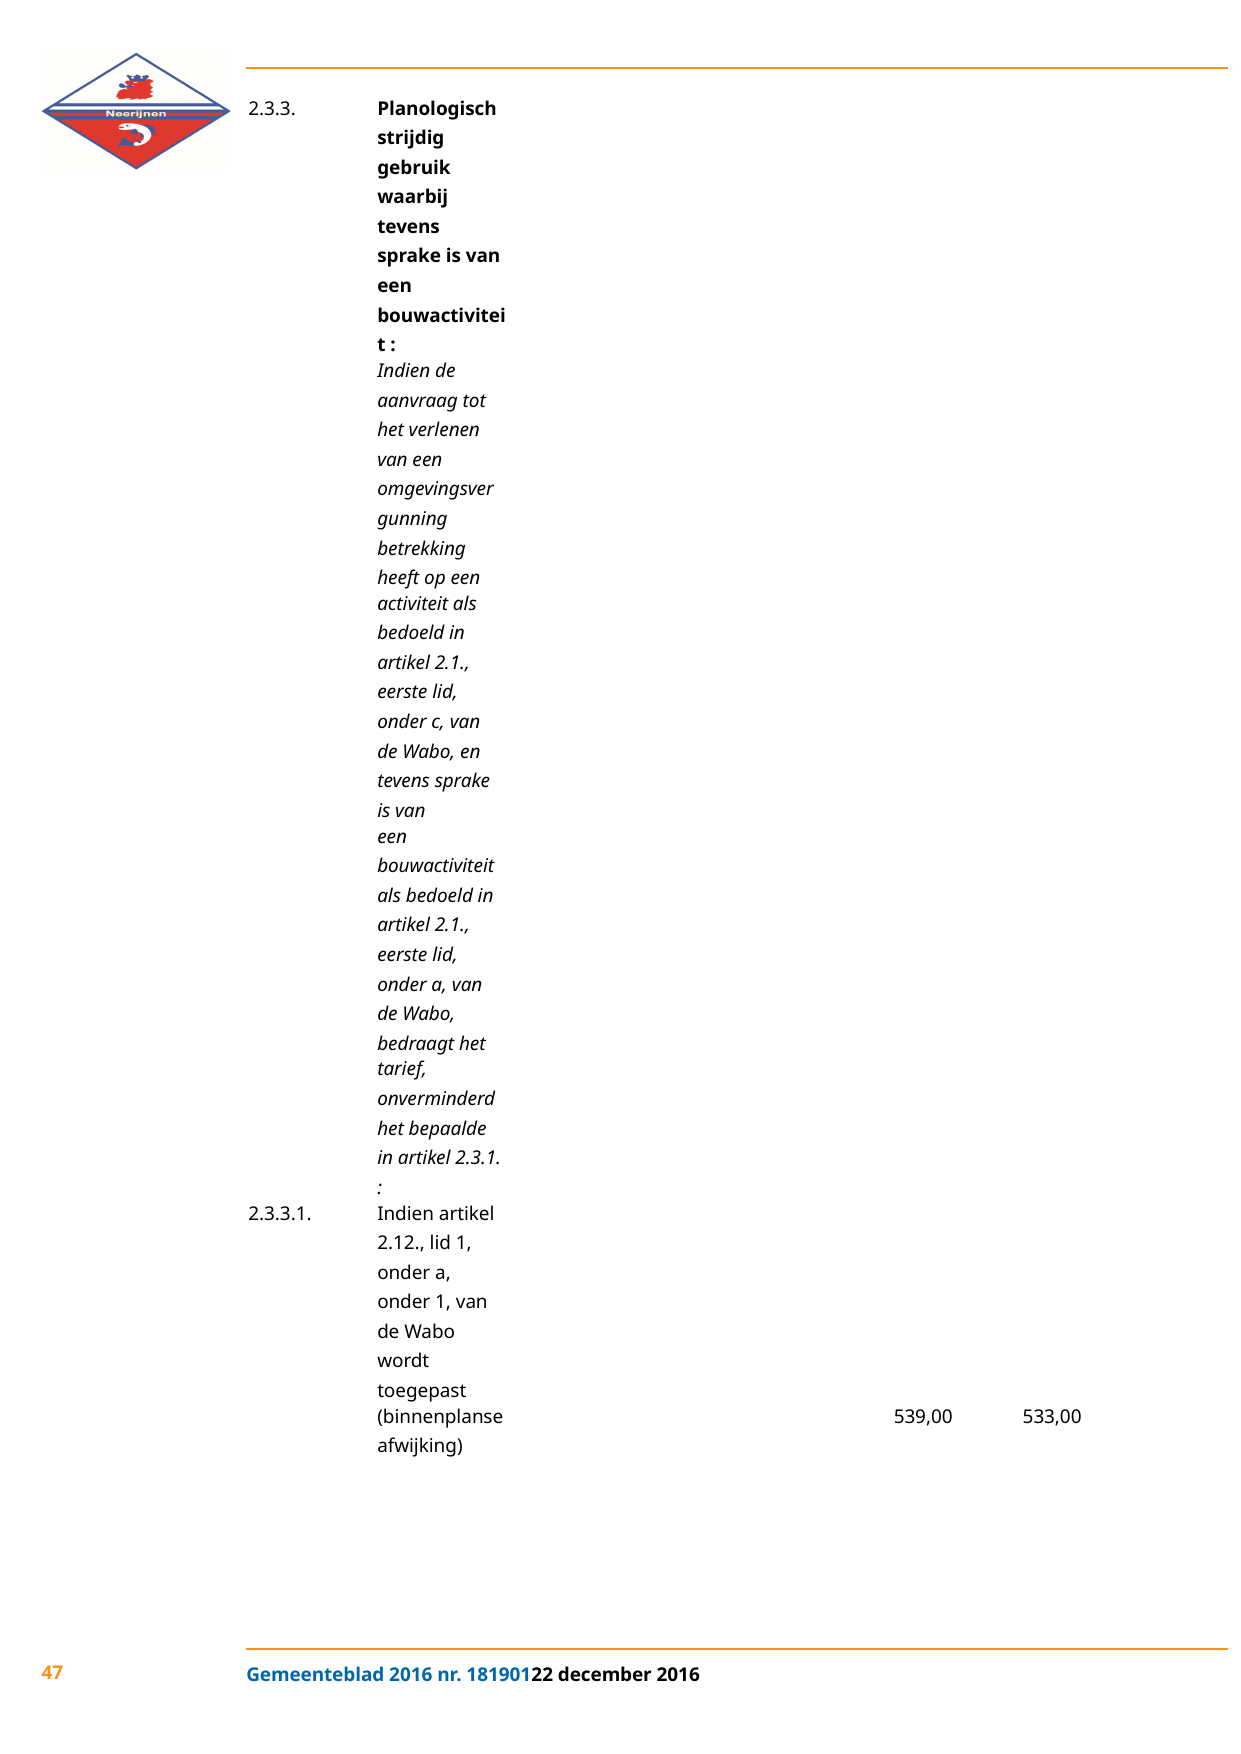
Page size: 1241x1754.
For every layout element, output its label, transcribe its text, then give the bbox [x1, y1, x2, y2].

table_cell Indien de aanvraag tot het verlenen van een omgevingsvergunning betrekking heeft op een [377, 357, 506, 590]
table_cell [764, 1403, 893, 1458]
table_cell [764, 1200, 893, 1403]
table_cell [764, 590, 893, 823]
table_cell [1023, 95, 1152, 357]
table_cell [506, 95, 635, 357]
table_cell [506, 1200, 635, 1403]
table_cell [506, 590, 635, 823]
table_cell [894, 357, 1022, 590]
table_cell [506, 357, 635, 590]
table_cell [894, 1200, 1022, 1403]
picture [41, 47, 231, 172]
table_cell [635, 590, 764, 823]
table_cell 539,00 [894, 1403, 1022, 1458]
table_cell (binnenplanse afwijking) [377, 1403, 506, 1458]
table_cell [248, 1056, 377, 1200]
table_cell 533,00 [1023, 1403, 1152, 1458]
table_cell [894, 1056, 1022, 1200]
table_cell [635, 1200, 764, 1403]
table_cell 2.3.3. [248, 95, 377, 357]
table_cell [1023, 1056, 1152, 1200]
table_cell [635, 823, 764, 1056]
table_cell [506, 1056, 635, 1200]
table_cell [894, 95, 1022, 357]
table_cell [894, 590, 1022, 823]
table_cell [1023, 357, 1152, 590]
table_cell [1023, 1200, 1152, 1403]
table_cell [635, 1403, 764, 1458]
table_cell Indien artikel 2.12., lid 1, onder a, onder 1, van de Wabo wordt toegepast [377, 1200, 506, 1403]
table_cell [248, 823, 377, 1056]
table_cell [764, 357, 893, 590]
table_cell [1023, 590, 1152, 823]
table_cell [248, 357, 377, 590]
table_cell een bouwactiviteit als bedoeld in artikel 2.1., eerste lid, onder a, van de Wabo, bedraagt het [377, 823, 506, 1056]
table_cell [506, 823, 635, 1056]
table_cell [894, 823, 1022, 1056]
table_cell [764, 95, 893, 357]
table_cell [248, 590, 377, 823]
table_cell 2.3.3.1. [248, 1200, 377, 1403]
table_cell [506, 1403, 635, 1458]
table_cell [635, 357, 764, 590]
table_cell [248, 1403, 377, 1458]
table_cell Planologisch strijdig gebruik waarbij tevens sprake is van een bouwactiviteit : [377, 95, 506, 357]
table_cell [764, 1056, 893, 1200]
table_cell [635, 95, 764, 357]
table_cell tarief, onverminderd het bepaalde in artikel 2.3.1. : [377, 1056, 506, 1200]
table_cell activiteit als bedoeld in artikel 2.1., eerste lid, onder c, van de Wabo, en tevens sprake is van [377, 590, 506, 823]
table_cell [635, 1056, 764, 1200]
table_cell [764, 823, 893, 1056]
table_cell [1023, 823, 1152, 1056]
